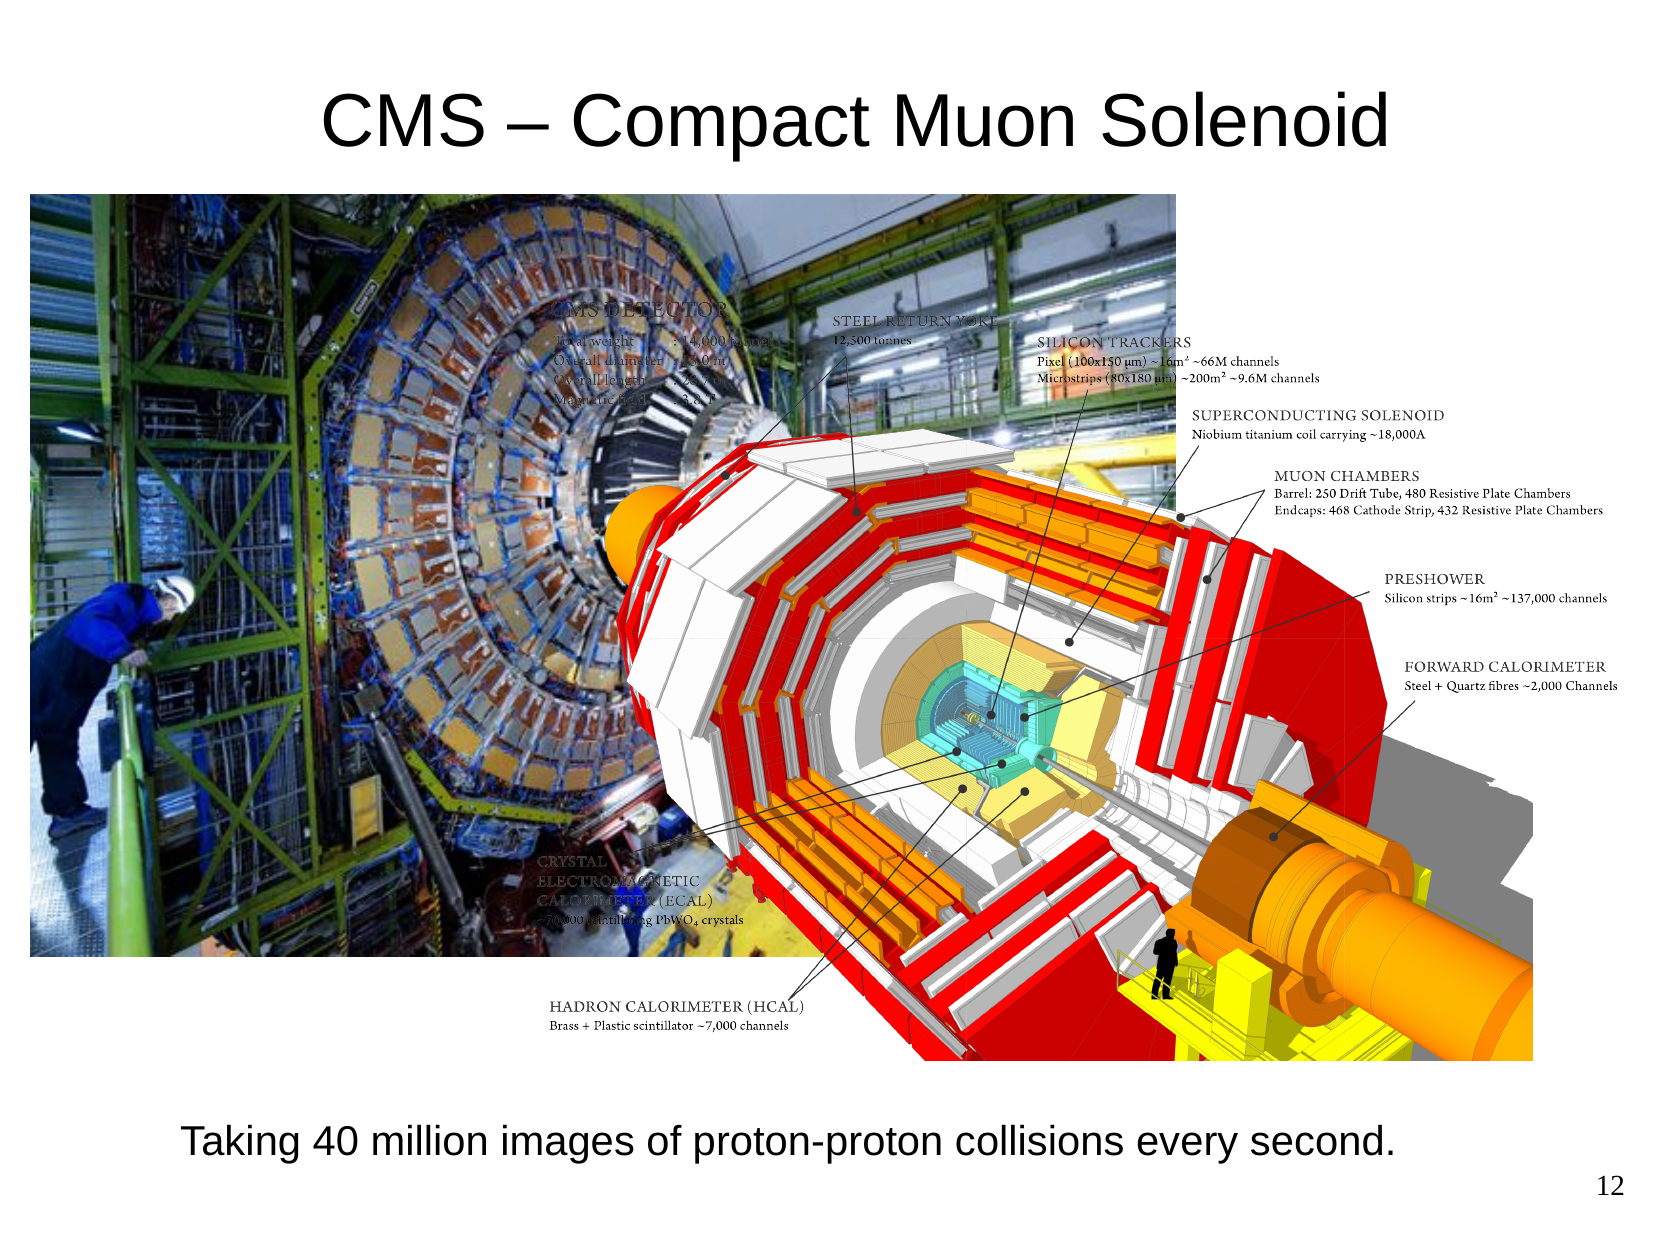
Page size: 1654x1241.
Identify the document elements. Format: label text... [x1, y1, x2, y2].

text_box Taking 40 million images of proton-proton collisions every second. [165, 1110, 1477, 1172]
text_box CMS – Compact Muon Solenoid [118, 70, 1595, 170]
picture [30, 194, 1625, 1061]
